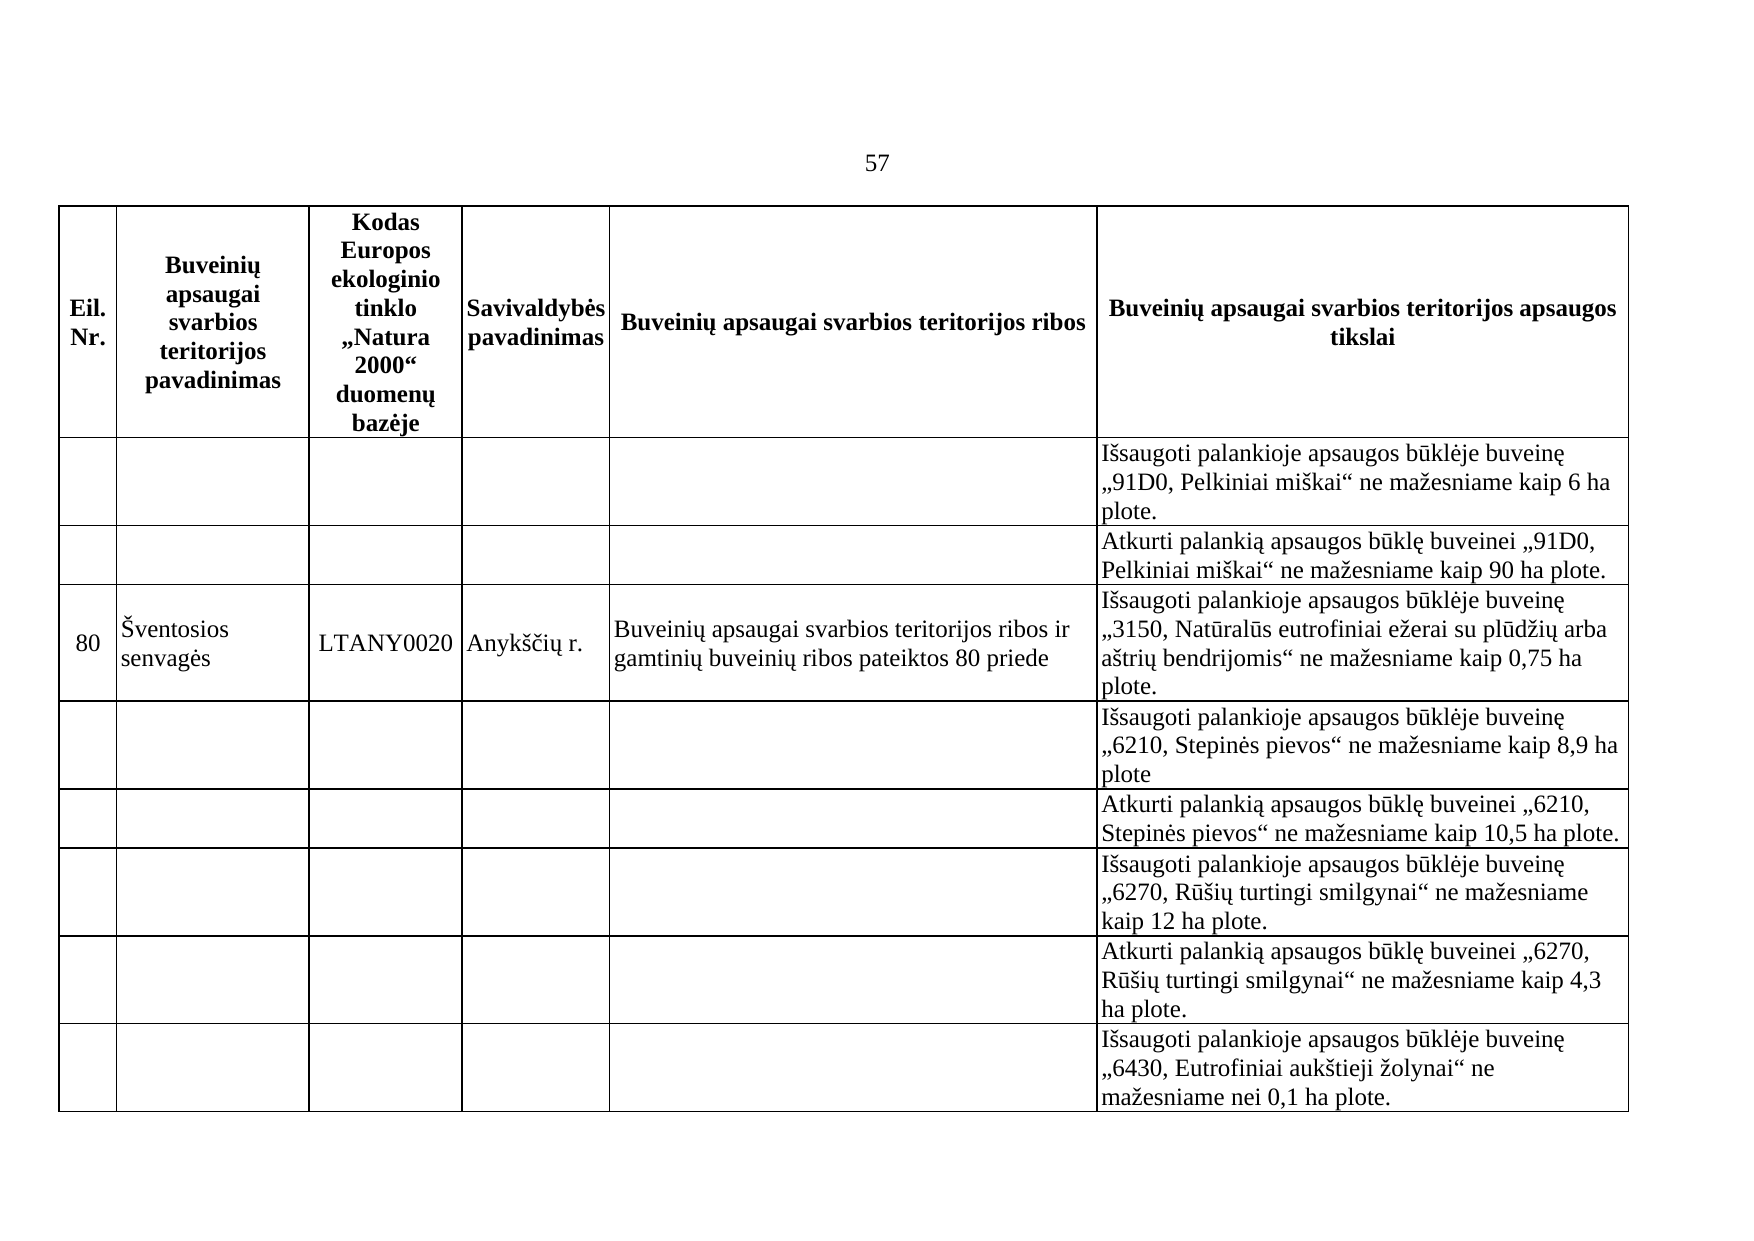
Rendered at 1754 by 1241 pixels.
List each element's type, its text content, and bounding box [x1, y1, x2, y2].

table_cell Buveinių apsaugai svarbios teritorijos ribos ir gamtinių buveinių ribos pateiktos 80 priede [610, 585, 1096, 700]
table_cell [610, 702, 1096, 788]
table_cell [310, 790, 461, 847]
table_cell Šventosios senvagės [117, 585, 308, 700]
table_header Buveinių apsaugai svarbios teritorijos pavadinimas [117, 207, 308, 437]
table_cell [60, 702, 116, 788]
table_cell [610, 937, 1096, 1023]
table_cell Anykščių r. [463, 585, 609, 700]
table_cell [610, 1024, 1096, 1111]
table_header Kodas Europos ekologinio tinklo „Natura 2000“ duomenų bazėje [310, 207, 461, 437]
table_cell [610, 526, 1096, 584]
table_cell [117, 849, 308, 935]
table_cell [610, 790, 1096, 847]
table_cell [60, 1024, 116, 1111]
table_cell Išsaugoti palankioje apsaugos būklėje buveinę „6270, Rūšių turtingi smilgynai“ ne mažesniame kaip 12 ha plote. [1098, 849, 1628, 935]
table_cell Išsaugoti palankioje apsaugos būklėje buveinę „6210, Stepinės pievos“ ne mažesniame kaip 8,9 ha plote [1098, 702, 1628, 788]
table_cell [117, 438, 308, 524]
table_cell Atkurti palankią apsaugos būklę buveinei „6270, Rūšių turtingi smilgynai“ ne mažesniame kaip 4,3 ha plote. [1098, 937, 1628, 1023]
table_cell 80 [60, 585, 116, 700]
table_header Eil. Nr. [60, 207, 116, 437]
table_cell [60, 438, 116, 524]
table_cell Išsaugoti palankioje apsaugos būklėje buveinę „6430, Eutrofiniai aukštieji žolynai“ ne mažesniame nei 0,1 ha plote. [1098, 1024, 1628, 1111]
table_cell [463, 937, 609, 1023]
table_header Buveinių apsaugai svarbios teritorijos ribos [610, 207, 1096, 437]
table_cell Išsaugoti palankioje apsaugos būklėje buveinę „3150, Natūralūs eutrofiniai ežerai su plūdžių arba aštrių bendrijomis“ ne mažesniame kaip 0,75 ha plote. [1098, 585, 1628, 700]
table_cell [117, 937, 308, 1023]
table_cell Atkurti palankią apsaugos būklę buveinei „91D0, Pelkiniai miškai“ ne mažesniame kaip 90 ha plote. [1098, 526, 1628, 584]
table_header Buveinių apsaugai svarbios teritorijos apsaugos tikslai [1098, 207, 1628, 437]
table_cell [310, 1024, 461, 1111]
table_cell [310, 849, 461, 935]
table_cell Išsaugoti palankioje apsaugos būklėje buveinę „91D0, Pelkiniai miškai“ ne mažesniame kaip 6 ha plote. [1098, 438, 1628, 524]
table_cell [117, 702, 308, 788]
table_cell [310, 438, 461, 524]
table_cell [117, 790, 308, 847]
table_cell [310, 526, 461, 584]
table_cell [117, 526, 308, 584]
table_cell [610, 849, 1096, 935]
table_cell LTANY0020 [310, 585, 461, 700]
table_cell [610, 438, 1096, 524]
table_cell [463, 702, 609, 788]
table_cell [310, 702, 461, 788]
table_cell [463, 1024, 609, 1111]
table_cell [463, 526, 609, 584]
table_cell [463, 790, 609, 847]
table_cell [117, 1024, 308, 1111]
table_cell [60, 526, 116, 584]
table_header Savivaldybės pavadinimas [463, 207, 609, 437]
table_cell [463, 438, 609, 524]
table_cell [60, 937, 116, 1023]
table_cell [60, 790, 116, 847]
table_cell Atkurti palankią apsaugos būklę buveinei „6210, Stepinės pievos“ ne mažesniame kaip 10,5 ha plote. [1098, 790, 1628, 847]
table_cell [60, 849, 116, 935]
table_cell [310, 937, 461, 1023]
table_cell [463, 849, 609, 935]
